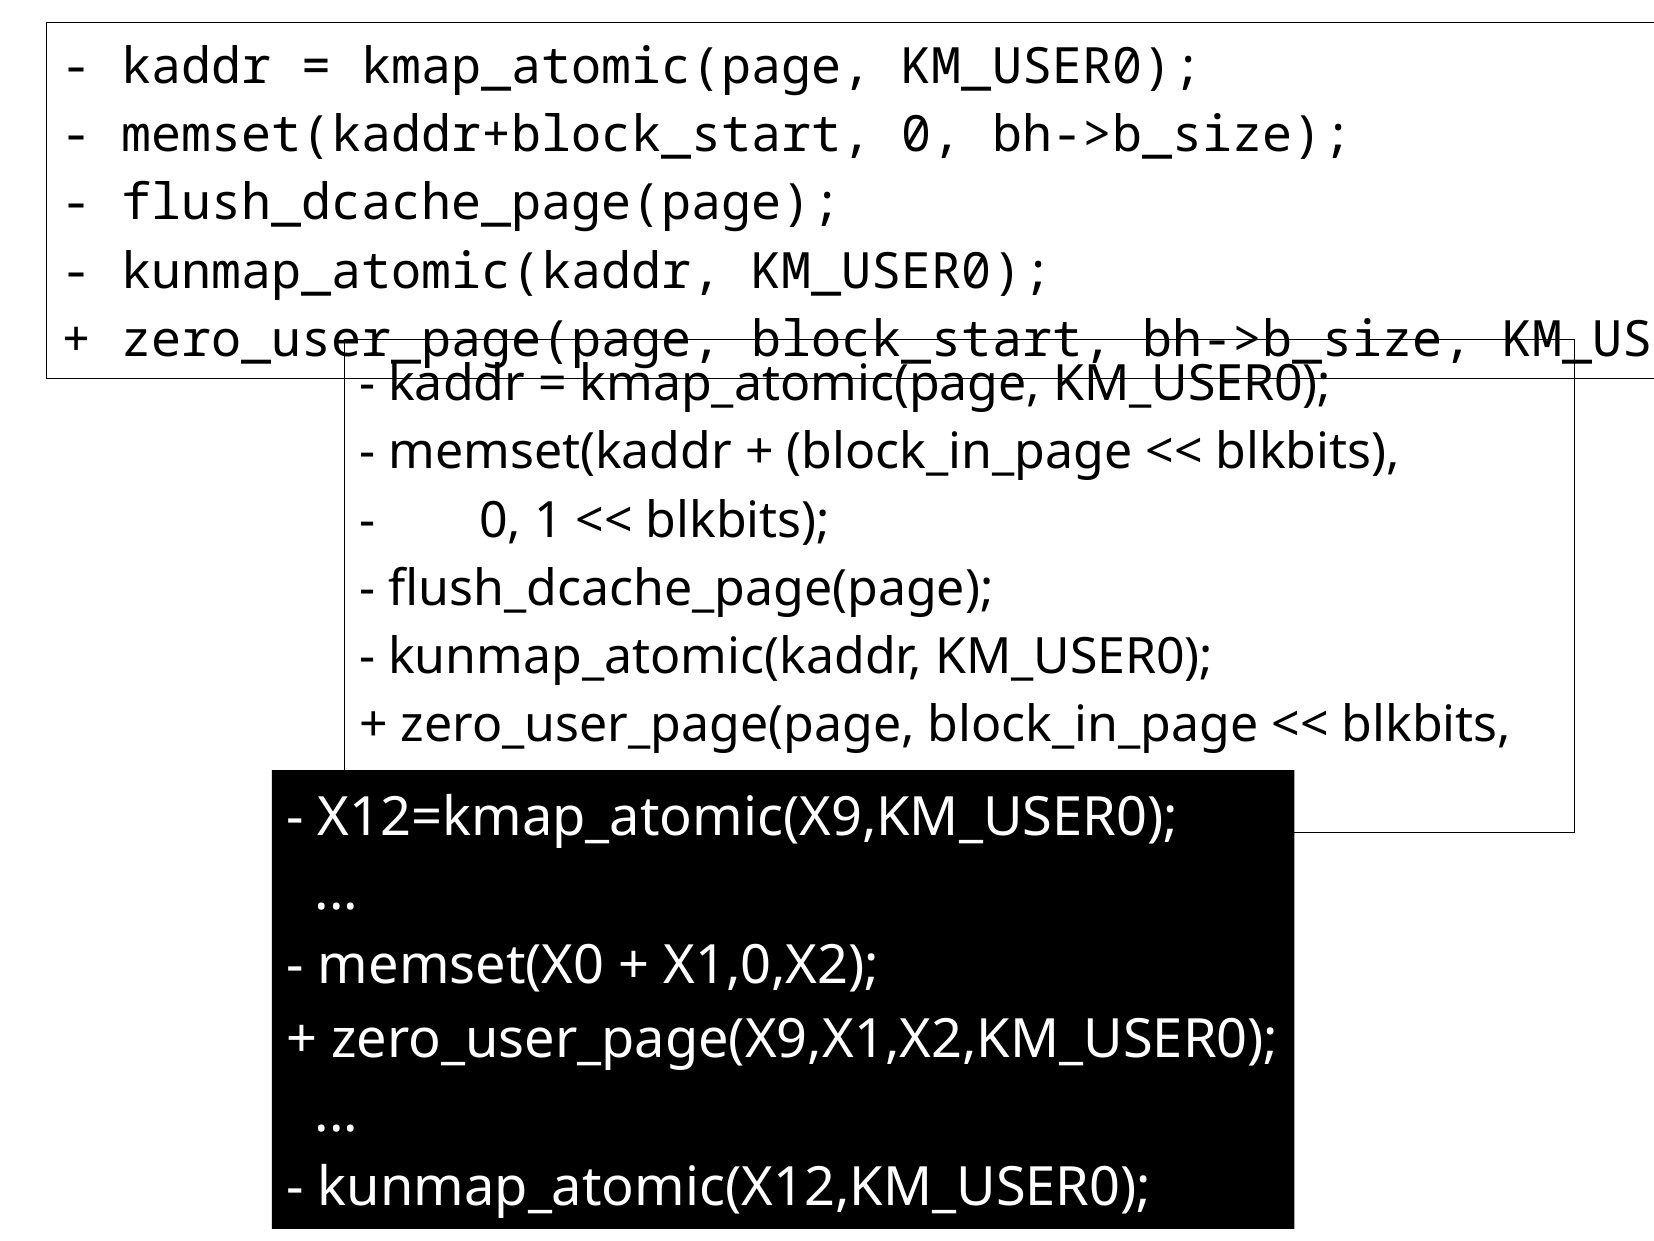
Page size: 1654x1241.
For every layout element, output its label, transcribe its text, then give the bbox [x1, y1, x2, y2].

text_box - X12=kmap_atomic(X9,KM_USER0); ... - memset(X0 + X1,0,X2); + zero_user_page(X9,X1,X2,KM_USER0); ... - kunmap_atomic(X12,KM_USER0); [271, 770, 1283, 1111]
text_box - kaddr = kmap_atomic(page, KM_USER0); - memset(kaddr + (block_in_page << blkbits), - 0, 1 << blkbits); - flush_dcache_page(page); - kunmap_atomic(kaddr, KM_USER0); + zero_user_page(page, block_in_page << blkbits, + 1 << blkbits, KM_USER0); [344, 339, 1575, 705]
text_box - kaddr = kmap_atomic(page, KM_USER0); - memset(kaddr+block_start, 0, bh->b_size); - flush_dcache_page(page); - kunmap_atomic(kaddr, KM_USER0); + zero_user_page(page, block_start, bh->b_size, KM_USER0); [46, 22, 1527, 288]
